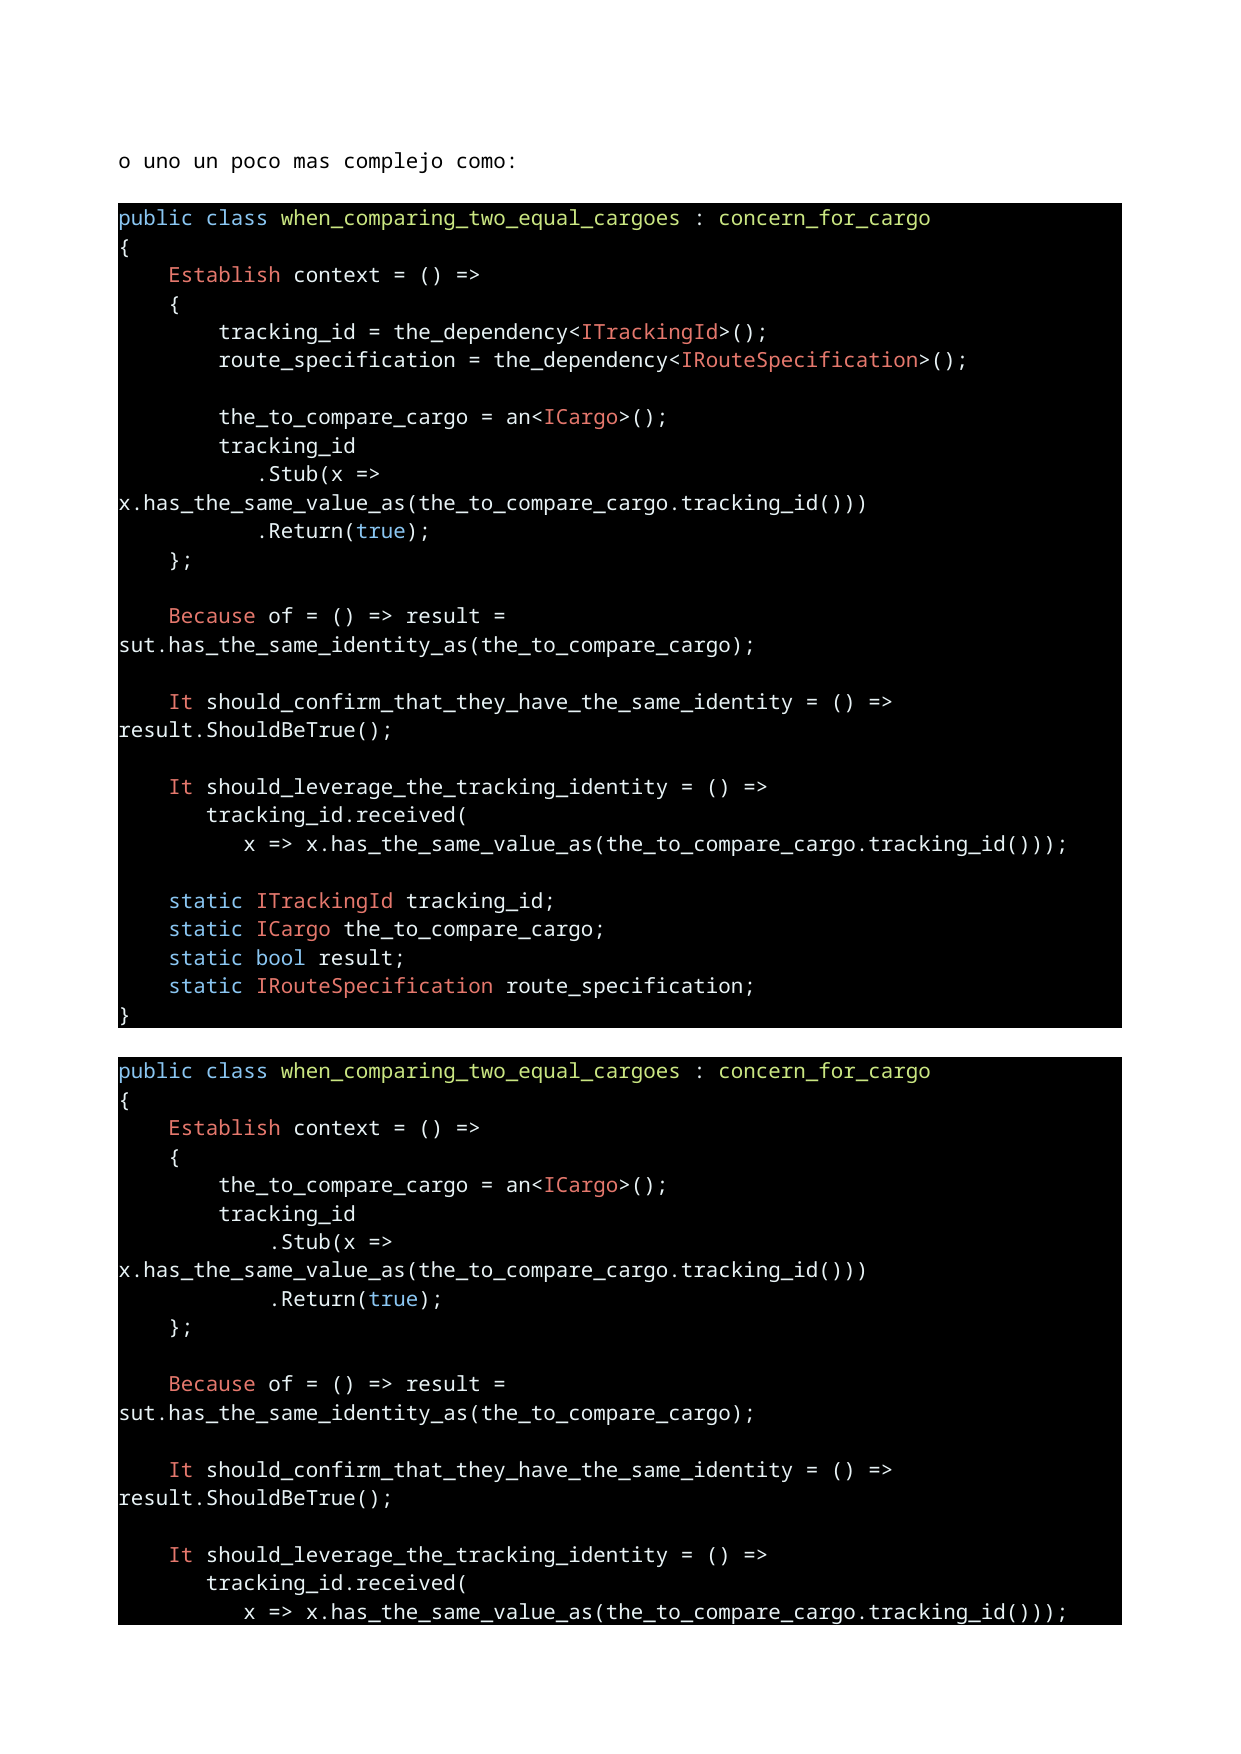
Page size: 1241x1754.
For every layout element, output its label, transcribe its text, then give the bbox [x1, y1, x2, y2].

text o uno un poco mas complejo como: [118, 147, 1122, 175]
text tracking_id = the_dependency<ITrackingId>(); [118, 317, 1122, 346]
text { [118, 1142, 1122, 1170]
text It should_confirm_that_they_have_the_same_identity = () => result.ShouldBeTrue(); [118, 687, 1122, 744]
text the_to_compare_cargo = an<ICargo>(); [118, 402, 1122, 431]
text It should_leverage_the_tracking_identity = () => [118, 772, 1122, 801]
text .Stub(x => x.has_the_same_value_as(the_to_compare_cargo.tracking_id())) [118, 459, 1122, 516]
text route_specification = the_dependency<IRouteSpecification>(); [118, 346, 1122, 374]
text public class when_comparing_two_equal_cargoes : concern_for_cargo [118, 203, 1122, 232]
text tracking_id.received( [118, 801, 1122, 829]
text tracking_id [118, 1199, 1122, 1227]
text static bool result; [118, 943, 1122, 971]
text { [118, 232, 1122, 260]
text It should_leverage_the_tracking_identity = () => [118, 1540, 1122, 1568]
text static IRouteSpecification route_specification; [118, 971, 1122, 1000]
text static ITrackingId tracking_id; [118, 886, 1122, 914]
text } [118, 1000, 1122, 1028]
text the_to_compare_cargo = an<ICargo>(); [118, 1170, 1122, 1199]
text Establish context = () => [118, 1113, 1122, 1142]
text Because of = () => result = sut.has_the_same_identity_as(the_to_compare_cargo); [118, 602, 1122, 658]
text static ICargo the_to_compare_cargo; [118, 914, 1122, 943]
text }; [118, 545, 1122, 573]
text .Return(true); [118, 1284, 1122, 1312]
text It should_confirm_that_they_have_the_same_identity = () => result.ShouldBeTrue(); [118, 1455, 1122, 1512]
text public class when_comparing_two_equal_cargoes : concern_for_cargo [118, 1057, 1122, 1085]
text .Stub(x => x.has_the_same_value_as(the_to_compare_cargo.tracking_id())) [118, 1227, 1122, 1284]
text { [118, 289, 1122, 317]
text { [118, 1085, 1122, 1113]
text x => x.has_the_same_value_as(the_to_compare_cargo.tracking_id())); [118, 1597, 1122, 1625]
text x => x.has_the_same_value_as(the_to_compare_cargo.tracking_id())); [118, 829, 1122, 857]
text }; [118, 1312, 1122, 1341]
text tracking_id.received( [118, 1568, 1122, 1597]
text Establish context = () => [118, 260, 1122, 289]
text .Return(true); [118, 516, 1122, 545]
text Because of = () => result = sut.has_the_same_identity_as(the_to_compare_cargo); [118, 1369, 1122, 1426]
text tracking_id [118, 431, 1122, 459]
